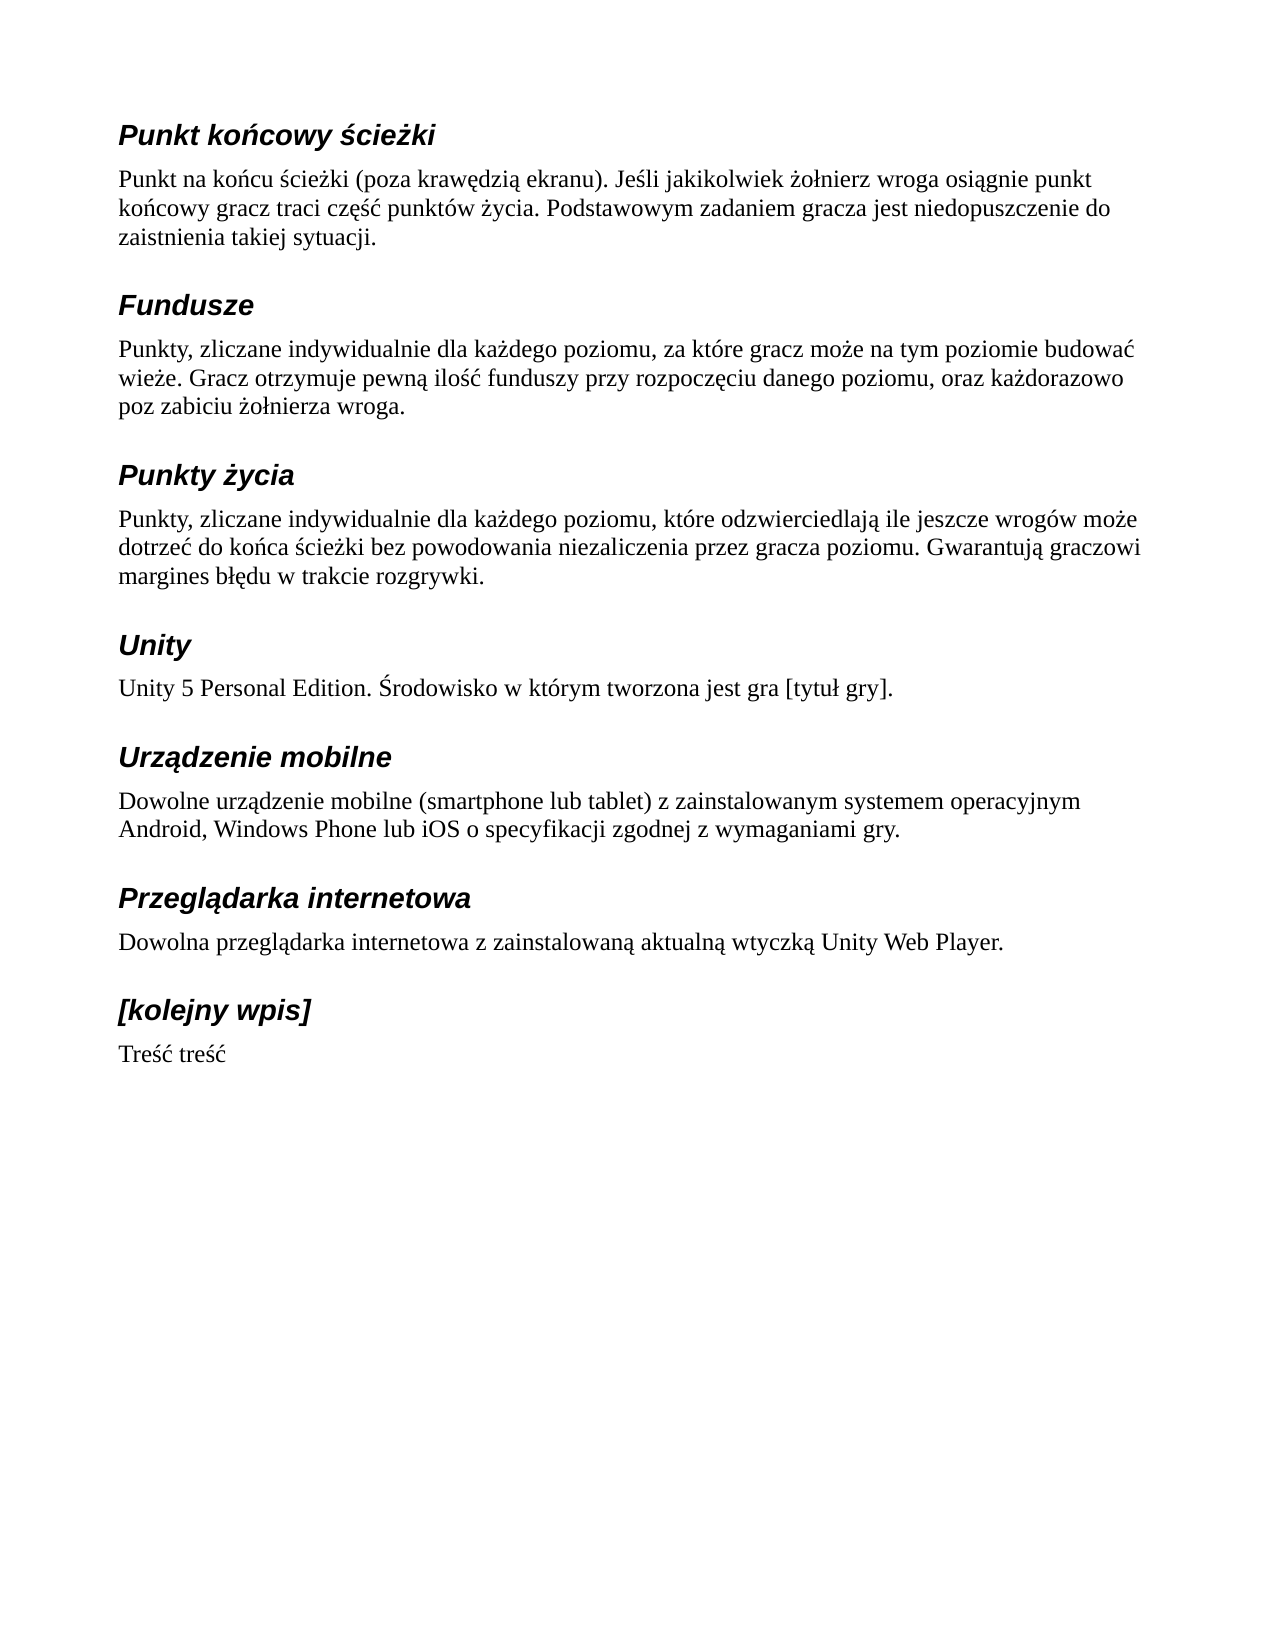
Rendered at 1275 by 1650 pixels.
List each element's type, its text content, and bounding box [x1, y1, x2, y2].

text Punkty, zliczane indywidualnie dla każdego poziomu, za które gracz może na tym poziomie budować wieże. Gracz otrzymuje pewną ilość funduszy przy rozpoczęciu danego poziomu, oraz każdorazowo poz zabiciu żołnierza wroga. [118, 334, 1157, 420]
subtitle Unity [118, 627, 1157, 661]
subtitle Urządzenie mobilne [118, 740, 1157, 773]
subtitle Punkty życia [118, 458, 1157, 491]
text Dowolne urządzenie mobilne (smartphone lub tablet) z zainstalowanym systemem operacyjnym Android, Windows Phone lub iOS o specyfikacji zgodnej z wymaganiami gry. [118, 786, 1157, 843]
text Dowolna przeglądarka internetowa z zainstalowaną aktualną wtyczką Unity Web Player. [118, 927, 1157, 956]
text Punkty, zliczane indywidualnie dla każdego poziomu, które odzwierciedlają ile jeszcze wrogów może dotrzeć do końca ścieżki bez powodowania niezaliczenia przez gracza poziomu. Gwarantują graczowi margines błędu w trakcie rozgrywki. [118, 504, 1157, 590]
text Treść treść [118, 1039, 1157, 1068]
text Unity 5 Personal Edition. Środowisko w którym tworzona jest gra [tytuł gry]. [118, 673, 1157, 702]
subtitle Punkt końcowy ścieżki [118, 118, 1157, 152]
subtitle [kolejny wpis] [118, 993, 1157, 1027]
text Punkt na końcu ścieżki (poza krawędzią ekranu). Jeśli jakikolwiek żołnierz wroga osiągnie punkt końcowy gracz traci część punktów życia. Podstawowym zadaniem gracza jest niedopuszczenie do zaistnienia takiej sytuacji. [118, 164, 1157, 250]
subtitle Przeglądarka internetowa [118, 881, 1157, 914]
subtitle Fundusze [118, 288, 1157, 321]
